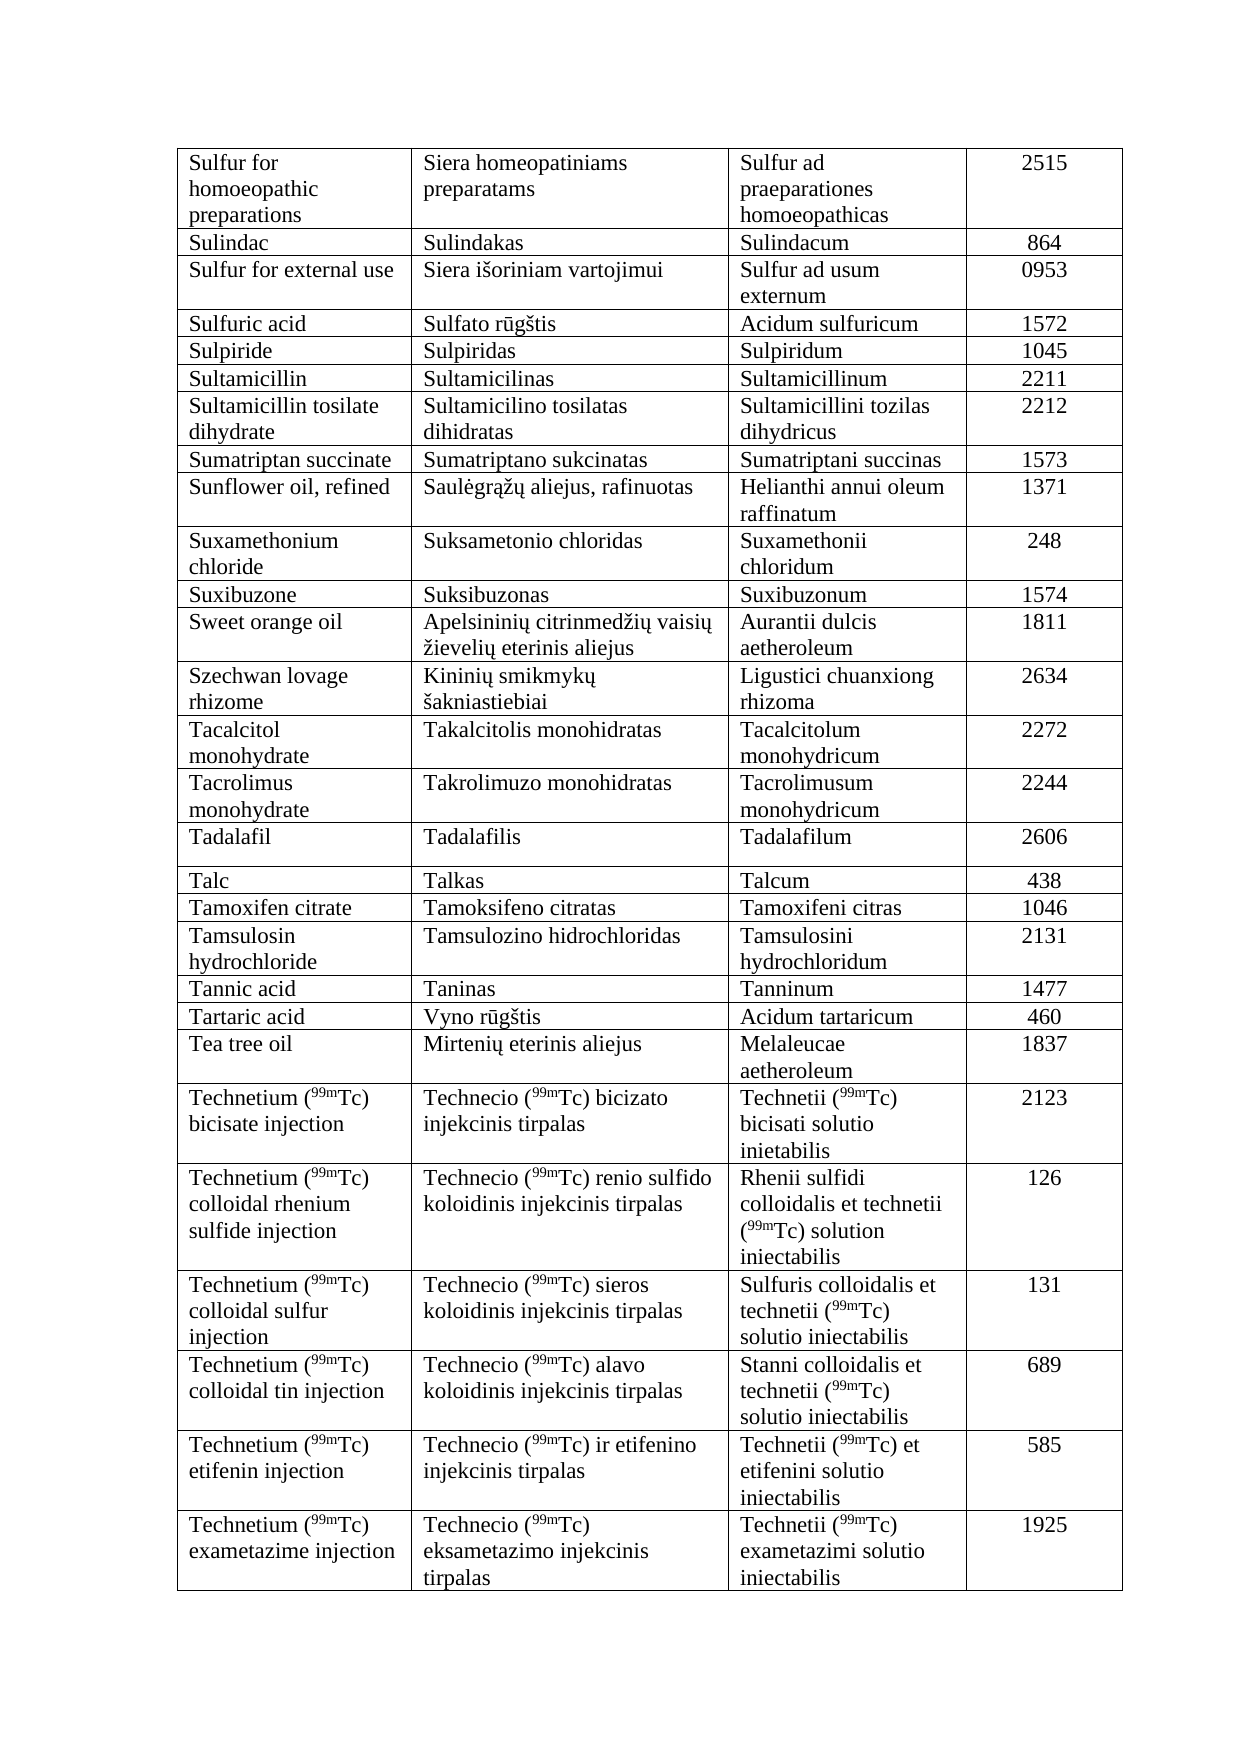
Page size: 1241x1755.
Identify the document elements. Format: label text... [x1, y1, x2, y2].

table_cell Suksibuzonas [412, 581, 728, 607]
table_cell 248 [967, 527, 1122, 580]
table_cell 131 [967, 1271, 1122, 1350]
table_cell Sulfuris colloidalis et technetii (99mTc) solutio iniectabilis [729, 1271, 966, 1350]
table_cell 1045 [967, 337, 1122, 364]
table_cell Sultamicillin [178, 365, 411, 391]
table_cell Tacalcitolum monohydricum [729, 716, 966, 768]
table_cell 1811 [967, 608, 1122, 661]
table_cell Technetii (99mTc) et etifenini solutio iniectabilis [729, 1431, 966, 1510]
table_cell 460 [967, 1003, 1122, 1029]
table_cell Taninas [412, 976, 728, 1002]
table_cell Technecio (99mTc) alavo koloidinis injekcinis tirpalas [412, 1351, 728, 1430]
table_cell 2634 [967, 662, 1122, 714]
table_cell Technetium (99mTc) exametazime injection [178, 1511, 411, 1590]
table_cell 126 [967, 1164, 1122, 1269]
table_cell Technetium (99mTc) colloidal sulfur injection [178, 1271, 411, 1350]
table_cell Tartaric acid [178, 1003, 411, 1029]
table_cell Rhenii sulfidi colloidalis et technetii (99mTc) solution iniectabilis [729, 1164, 966, 1269]
table_cell Sulfur for homoeopathic preparations [178, 149, 411, 228]
table_cell Technetium (99mTc) colloidal tin injection [178, 1351, 411, 1430]
table_cell Helianthi annui oleum raffinatum [729, 473, 966, 526]
table_cell 2606 [967, 823, 1122, 866]
table_cell Tadalafil [178, 823, 411, 866]
table_cell Tea tree oil [178, 1030, 411, 1083]
table_cell Sulpiride [178, 337, 411, 364]
table_cell Sulfur for external use [178, 256, 411, 309]
table_cell Tamoxifeni citras [729, 894, 966, 921]
table_cell Melaleucae aetheroleum [729, 1030, 966, 1083]
table_cell Siera homeopatiniams preparatams [412, 149, 728, 228]
table_cell 2515 [967, 149, 1122, 228]
table_cell Mirtenių eterinis aliejus [412, 1030, 728, 1083]
table_cell 1572 [967, 310, 1122, 336]
table_cell Saulėgrąžų aliejus, rafinuotas [412, 473, 728, 526]
table_cell Technecio (99mTc) renio sulfido koloidinis injekcinis tirpalas [412, 1164, 728, 1269]
table_cell Acidum sulfuricum [729, 310, 966, 336]
table_cell Takrolimuzo monohidratas [412, 769, 728, 822]
table_cell Sulfuric acid [178, 310, 411, 336]
table_cell Sulpiridum [729, 337, 966, 364]
table_cell Sumatriptano sukcinatas [412, 446, 728, 472]
table_cell 1925 [967, 1511, 1122, 1590]
table_cell 2244 [967, 769, 1122, 822]
table_cell Ligustici chuanxiong rhizoma [729, 662, 966, 714]
table_cell Sultamicilinas [412, 365, 728, 391]
table_cell 864 [967, 229, 1122, 255]
table_cell 1574 [967, 581, 1122, 607]
table_cell 2211 [967, 365, 1122, 391]
table_cell Technecio (99mTc) bicizato injekcinis tirpalas [412, 1084, 728, 1163]
table_cell Tadalafilum [729, 823, 966, 866]
table_cell Talkas [412, 867, 728, 893]
table_cell Sunflower oil, refined [178, 473, 411, 526]
table_cell Tacrolimusum monohydricum [729, 769, 966, 822]
table_cell Technetii (99mTc) exametazimi solutio iniectabilis [729, 1511, 966, 1590]
table_cell Technetium (99mTc) etifenin injection [178, 1431, 411, 1510]
table_cell 1573 [967, 446, 1122, 472]
table_cell Sumatriptan succinate [178, 446, 411, 472]
table_cell Technetii (99mTc) bicisati solutio inietabilis [729, 1084, 966, 1163]
table_cell Tannic acid [178, 976, 411, 1002]
table_cell Suxamethonii chloridum [729, 527, 966, 580]
table_cell Tadalafilis [412, 823, 728, 866]
table_cell Tamoksifeno citratas [412, 894, 728, 921]
table_cell 689 [967, 1351, 1122, 1430]
table_cell 1046 [967, 894, 1122, 921]
table_cell Acidum tartaricum [729, 1003, 966, 1029]
table_cell 2272 [967, 716, 1122, 768]
table_cell 0953 [967, 256, 1122, 309]
table_cell Sulpiridas [412, 337, 728, 364]
table_cell Tacalcitol monohydrate [178, 716, 411, 768]
table_cell Tamsulozino hidrochloridas [412, 922, 728, 974]
table_cell 2131 [967, 922, 1122, 974]
table_cell Suksametonio chloridas [412, 527, 728, 580]
table_cell 438 [967, 867, 1122, 893]
table_cell Aurantii dulcis aetheroleum [729, 608, 966, 661]
table_cell 1477 [967, 976, 1122, 1002]
table_cell Kininių smikmykų šakniastiebiai [412, 662, 728, 714]
table_cell 2123 [967, 1084, 1122, 1163]
table_cell Sultamicillin tosilate dihydrate [178, 392, 411, 445]
table_cell Tamsulosin hydrochloride [178, 922, 411, 974]
table_cell Sultamicillini tozilas dihydricus [729, 392, 966, 445]
table_cell Vyno rūgštis [412, 1003, 728, 1029]
table_cell Sulfur ad praeparationes homoeopathicas [729, 149, 966, 228]
table_cell Suxamethonium chloride [178, 527, 411, 580]
table_cell Sulindacum [729, 229, 966, 255]
table_cell Apelsininių citrinmedžių vaisių žievelių eterinis aliejus [412, 608, 728, 661]
table_cell Tanninum [729, 976, 966, 1002]
table_cell Suxibuzonum [729, 581, 966, 607]
table_cell Talc [178, 867, 411, 893]
table_cell 585 [967, 1431, 1122, 1510]
table_cell Takalcitolis monohidratas [412, 716, 728, 768]
table_cell Technecio (99mTc) sieros koloidinis injekcinis tirpalas [412, 1271, 728, 1350]
table_cell Technetium (99mTc) bicisate injection [178, 1084, 411, 1163]
table_cell Sulfur ad usum externum [729, 256, 966, 309]
table_cell Sumatriptani succinas [729, 446, 966, 472]
table_cell Sulindakas [412, 229, 728, 255]
table_cell Sultamicillinum [729, 365, 966, 391]
table_cell 2212 [967, 392, 1122, 445]
table_cell 1371 [967, 473, 1122, 526]
table_cell Tamoxifen citrate [178, 894, 411, 921]
table_cell Szechwan lovage rhizome [178, 662, 411, 714]
table_cell Sulindac [178, 229, 411, 255]
table_cell Sweet orange oil [178, 608, 411, 661]
table_cell Sulfato rūgštis [412, 310, 728, 336]
table_cell Stanni colloidalis et technetii (99mTc) solutio iniectabilis [729, 1351, 966, 1430]
table_cell Suxibuzone [178, 581, 411, 607]
table_cell Siera išoriniam vartojimui [412, 256, 728, 309]
table_cell Tamsulosini hydrochloridum [729, 922, 966, 974]
table_cell Technecio (99mTc) eksametazimo injekcinis tirpalas [412, 1511, 728, 1590]
table_cell Tacrolimus monohydrate [178, 769, 411, 822]
table_cell Technecio (99mTc) ir etifenino injekcinis tirpalas [412, 1431, 728, 1510]
table_cell Technetium (99mTc) colloidal rhenium sulfide injection [178, 1164, 411, 1269]
table_cell 1837 [967, 1030, 1122, 1083]
table_cell Talcum [729, 867, 966, 893]
table_cell Sultamicilino tosilatas dihidratas [412, 392, 728, 445]
